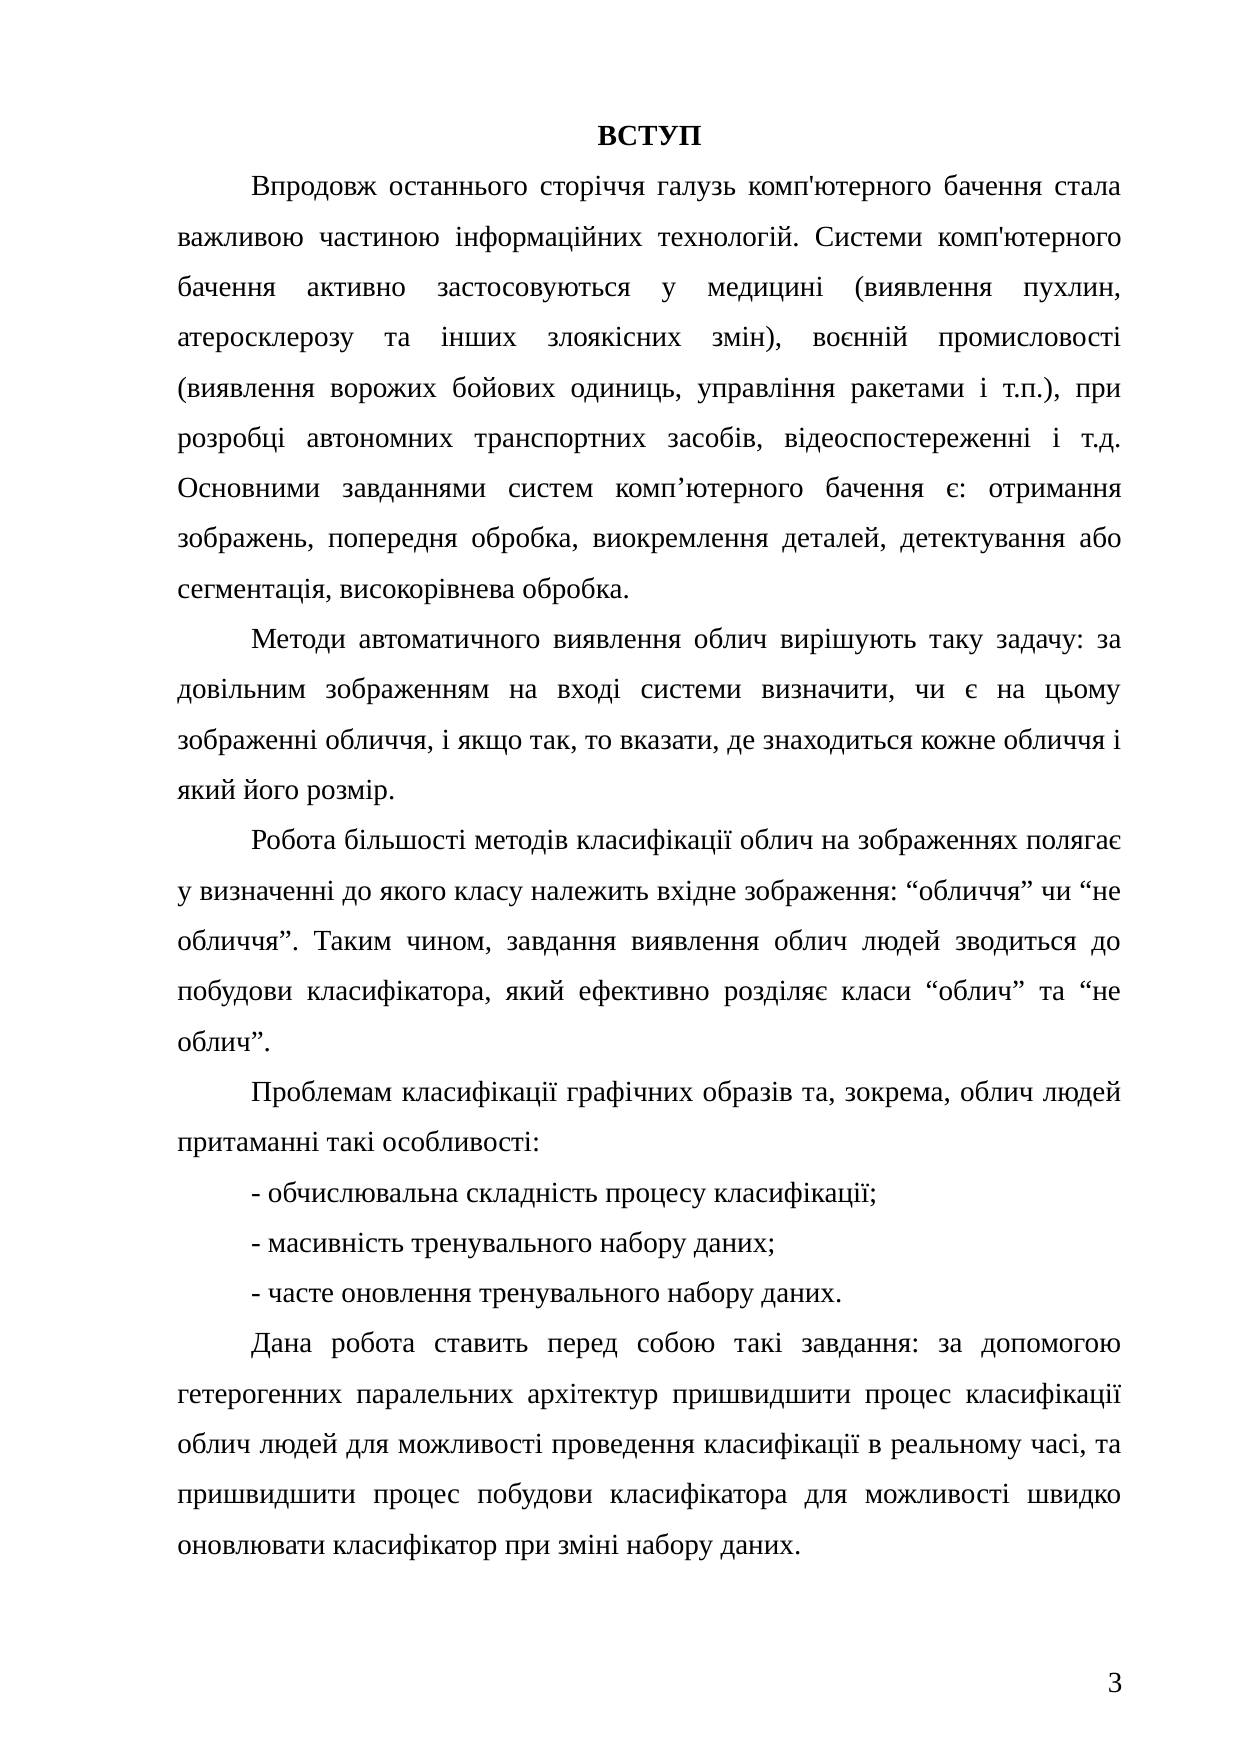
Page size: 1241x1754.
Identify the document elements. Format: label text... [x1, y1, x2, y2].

text Робота більшості методів класифікації облич на зображеннях полягає у визначенні до якого класу належить вхідне зображення: “обличчя” чи “не обличчя”. Таким чином, завдання виявлення облич людей зводиться до побудови класифікатора, який ефективно розділяє класи “облич” та “не облич”. [177, 822, 1122, 1057]
text - часте оновлення тренувального набору даних. [177, 1275, 1122, 1309]
text Методи автоматичного виявлення облич вирішують таку задачу: за довільним зображенням на вході системи визначити, чи є на цьому зображенні обличчя, і якщо так, то вказати, де знаходиться кожне обличчя і який його розмір. [177, 621, 1122, 806]
text Впродовж останнього сторіччя галузь комп'ютерного бачення стала важливою частиною інформаційних технологій. Системи комп'ютерного бачення активно застосовуються у медицині (виявлення пухлин, атеросклерозу та інших злоякісних змін), воєнній промисловості (виявлення ворожих бойових одиниць, управління ракетами і т.п.), при розробці автономних транспортних засобів, відеоспостереженні і т.д. Основними завданнями систем комп’ютерного бачення є: отримання зображень, попередня обробка, виокремлення деталей, детектування або сегментація, високорівнева обробка. [177, 168, 1122, 604]
text - обчислювальна складність процесу класифікації; [177, 1175, 1122, 1208]
text Проблемам класифікації графічних образів та, зокрема, облич людей притаманні такі особливості: [177, 1074, 1122, 1158]
text - масивність тренувального набору даних; [177, 1225, 1122, 1258]
subtitle ВСТУП [177, 118, 1122, 152]
text Дана робота ставить перед собою такі завдання: за допомогою гетерогенних паралельних архітектур пришвидшити процес класифікації облич людей для можливості проведення класифікації в реальному часі, та пришвидшити процес побудови класифікатора для можливості швидко оновлювати класифікатор при зміні набору даних. [177, 1326, 1122, 1560]
